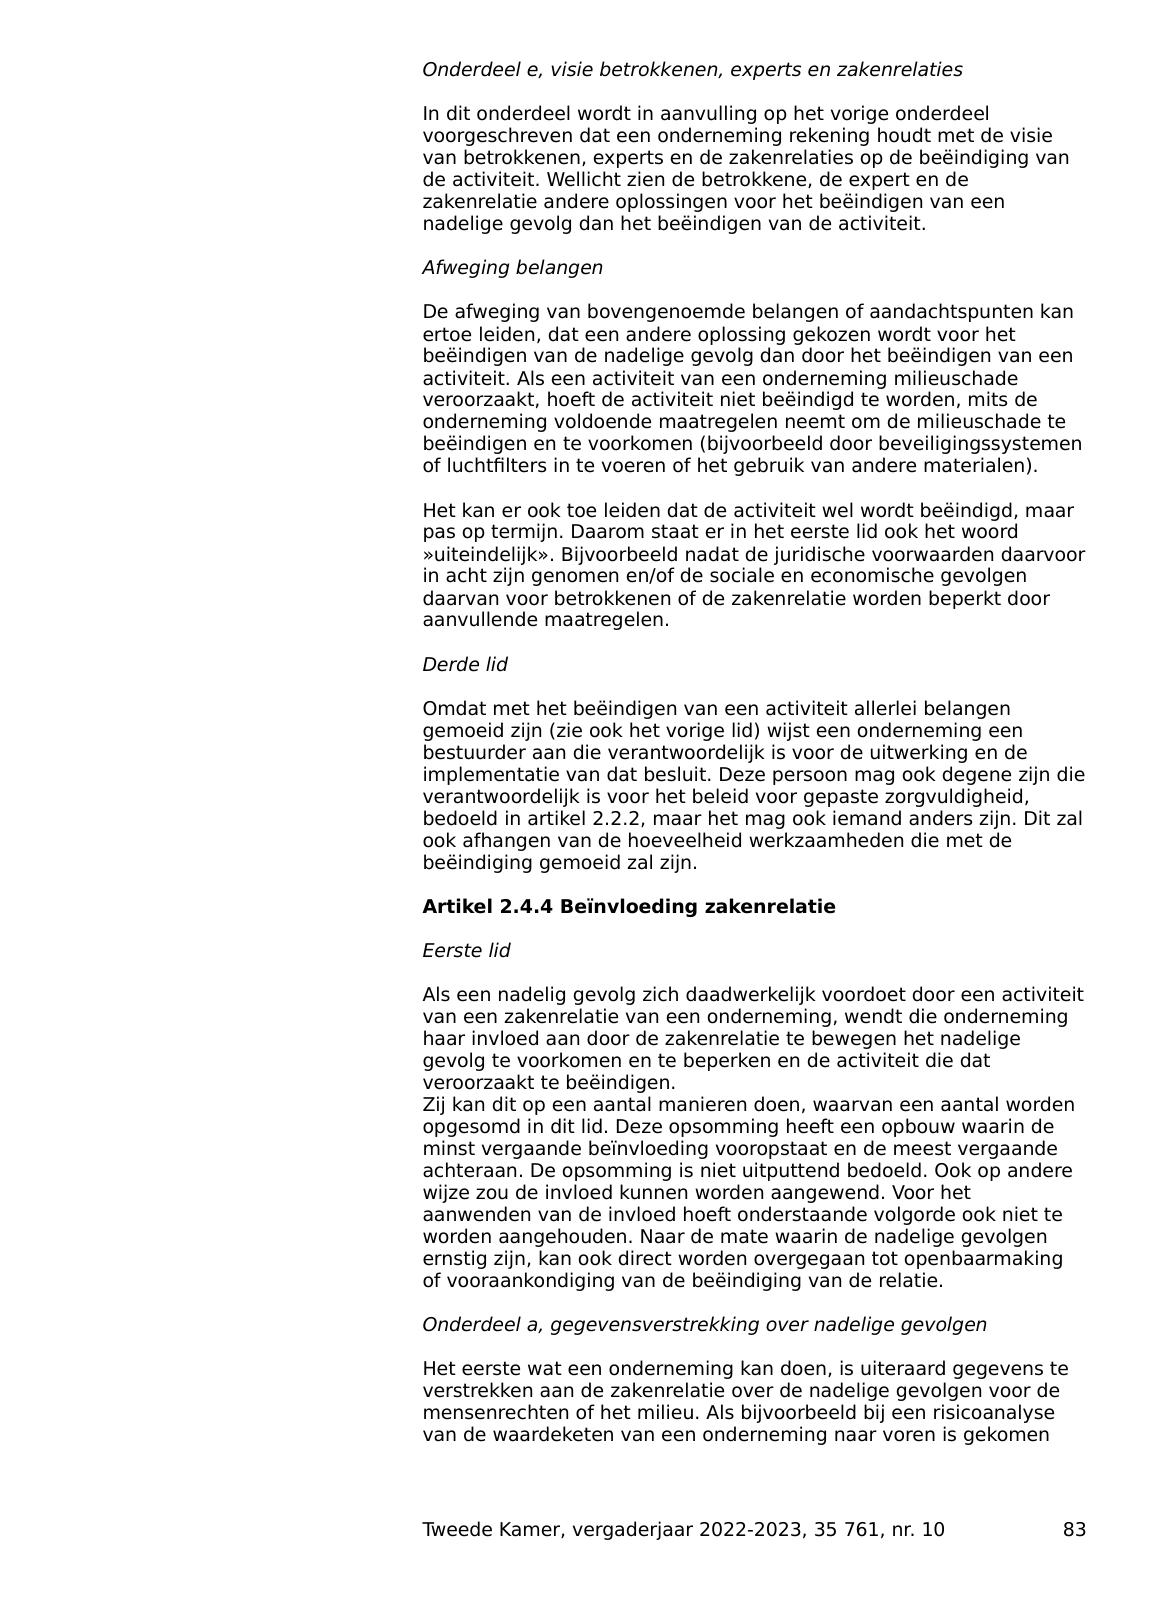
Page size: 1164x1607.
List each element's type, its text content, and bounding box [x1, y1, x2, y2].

text Omdat met het beëindigen van een activiteit allerlei belangen gemoeid zijn (zie ook het vorige lid) wijst een onderneming een bestuurder aan die verantwoordelijk is voor de uitwerking en de implementatie van dat besluit. Deze persoon mag ook degene zijn die verantwoordelijk is voor het beleid voor gepaste zorgvuldigheid, bedoeld in artikel 2.2.2, maar het mag ook iemand anders zijn. Dit zal ook afhangen van de hoeveelheid werkzaamheden die met de beëindiging gemoeid zal zijn. [422, 698, 1087, 873]
text In dit onderdeel wordt in aanvulling op het vorige onderdeel voorgeschreven dat een onderneming rekening houdt met de visie van betrokkenen, experts en de zakenrelaties op de beëindiging van de activiteit. Wellicht zien de betrokkene, de expert en de zakenrelatie andere oplossingen voor het beëindigen van een nadelige gevolg dan het beëindigen van de activiteit. [422, 103, 1087, 235]
text Het kan er ook toe leiden dat de activiteit wel wordt beëindigd, maar pas op termijn. Daarom staat er in het eerste lid ook het woord »uiteindelijk». Bijvoorbeeld nadat de juridische voorwaarden daarvoor in acht zijn genomen en/of de sociale en economische gevolgen daarvan voor betrokkenen of de zakenrelatie worden beperkt door aanvullende maatregelen. [422, 499, 1087, 631]
subtitle Artikel 2.4.4 Beïnvloeding zakenrelatie [422, 896, 1087, 918]
text De afweging van bovengenoemde belangen of aandachtspunten kan ertoe leiden, dat een andere oplossing gekozen wordt voor het beëindigen van de nadelige gevolg dan door het beëindigen van een activiteit. Als een activiteit van een onderneming milieuschade veroorzaakt, hoeft de activiteit niet beëindigd te worden, mits de onderneming voldoende maatregelen neemt om de milieuschade te beëindigen en te voorkomen (bijvoorbeeld door beveiligingssystemen of luchtfilters in te voeren of het gebruik van andere materialen). [422, 301, 1087, 477]
text Het eerste wat een onderneming kan doen, is uiteraard gegevens te verstrekken aan de zakenrelatie over de nadelige gevolgen voor de mensenrechten of het milieu. Als bijvoorbeeld bij een risicoanalyse van de waardeketen van een onderneming naar voren is gekomen [422, 1358, 1087, 1446]
text Als een nadelig gevolg zich daadwerkelijk voordoet door een activiteit van een zakenrelatie van een onderneming, wendt die onderneming haar invloed aan door de zakenrelatie te bewegen het nadelige gevolg te voorkomen en te beperken en de activiteit die dat veroorzaakt te beëindigen. [422, 984, 1087, 1094]
text Zij kan dit op een aantal manieren doen, waarvan een aantal worden opgesomd in dit lid. Deze opsomming heeft een opbouw waarin de minst vergaande beïnvloeding vooropstaat en de meest vergaande achteraan. De opsomming is niet uitputtend bedoeld. Ook op andere wijze zou de invloed kunnen worden aangewend. Voor het aanwenden van de invloed hoeft onderstaande volgorde ook niet te worden aangehouden. Naar de mate waarin de nadelige gevolgen ernstig zijn, kan ook direct worden overgegaan tot openbaarmaking of vooraankondiging van de beëindiging van de relatie. [422, 1094, 1087, 1292]
subtitle Onderdeel e, visie betrokkenen, experts en zakenrelaties [422, 59, 1087, 81]
subtitle Eerste lid [422, 940, 1087, 962]
subtitle Onderdeel a, gegevensverstrekking over nadelige gevolgen [422, 1314, 1087, 1336]
subtitle Afweging belangen [422, 257, 1087, 279]
subtitle Derde lid [422, 653, 1087, 676]
